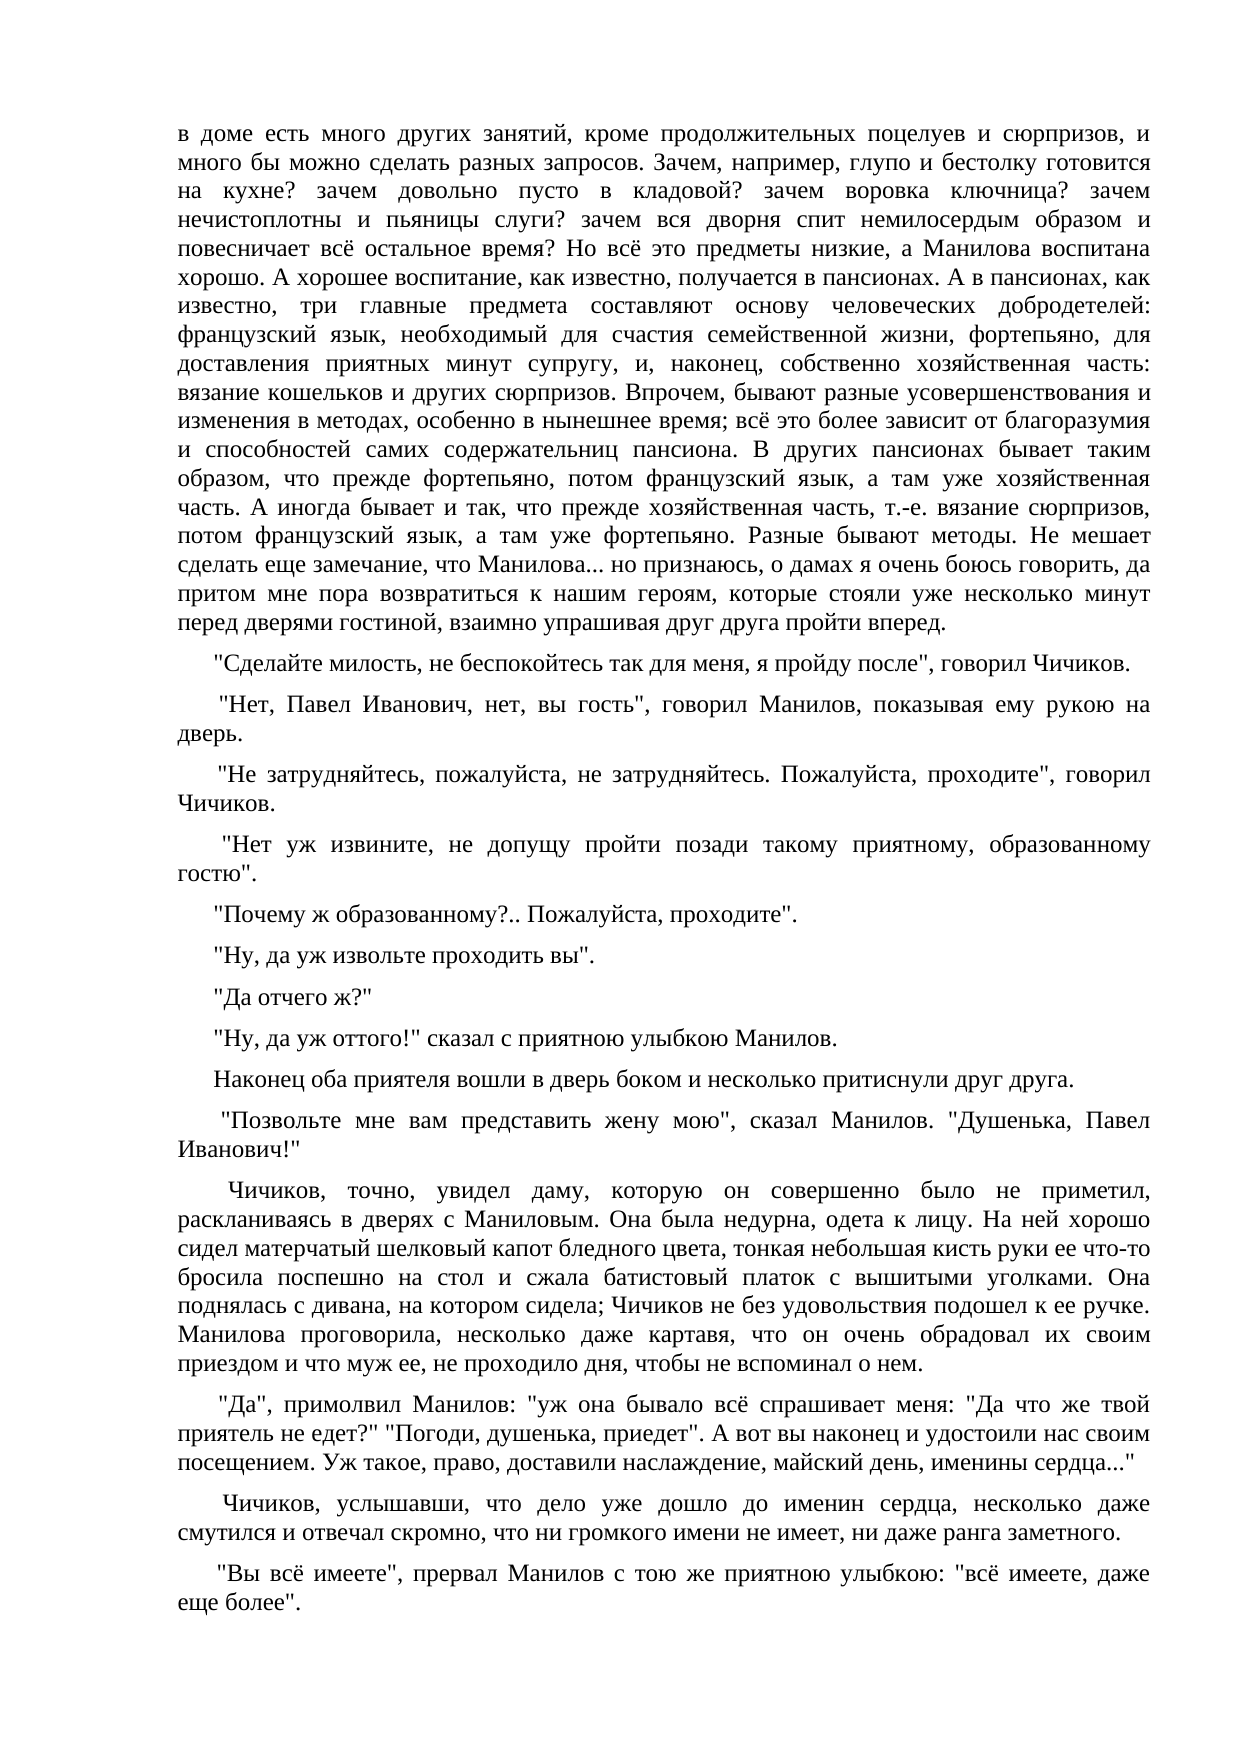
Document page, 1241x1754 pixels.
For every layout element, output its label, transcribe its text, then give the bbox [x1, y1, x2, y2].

text Наконец оба приятеля вошли в дверь боком и несколько притиснули друг друга. [177, 1064, 1152, 1093]
text Чичиков, услышавши, что дело уже дошло до именин сердца, несколько даже смутился и отвечал скромно, что ни громкого имени не имеет, ни даже ранга заметного. [177, 1488, 1152, 1546]
text "Да", примолвил Манилов: "уж она бывало всё спрашивает меня: "Да что же твой приятель не едет?" "Погоди, душенька, приедет". А вот вы наконец и удостоили нас своим посещением. Уж такое, право, доставили наслаждение, майский день, именины сердца..." [177, 1389, 1152, 1476]
text "Нет, Павел Иванович, нет, вы гость", говорил Манилов, показывая ему рукою на дверь. [177, 689, 1152, 747]
text "Почему ж образованному?.. Пожалуйста, проходите". [177, 899, 1152, 928]
text "Позвольте мне вам представить жену мою", сказал Манилов. "Душенька, Павел Иванович!" [177, 1106, 1152, 1163]
text Чичиков, точно, увидел даму, которую он совершенно было не приметил, раскланиваясь в дверях с Маниловым. Она была недурна, одета к лицу. На ней хорошо сидел матерчатый шелковый капот бледного цвета, тонкая небольшая кисть руки ее что-то бросила поспешно на стол и сжала батистовый платок с вышитыми уголками. Она поднялась с дивана, на котором сидела; Чичиков не без удовольствия подошел к ее ручке. Манилова проговорила, несколько даже картавя, что он очень обрадовал их своим приездом и что муж ее, не проходило дня, чтобы не вспоминал о нем. [177, 1176, 1152, 1377]
text в доме есть много других занятий, кроме продолжительных поцелуев и сюрпризов, и много бы можно сделать разных запросов. Зачем, например, глупо и бестолку готовится на кухне? зачем довольно пусто в кладовой? зачем воровка ключница? зачем нечистоплотны и пьяницы слуги? зачем вся дворня спит немилосердым образом и повесничает всё остальное время? Но всё это предметы низкие, а Манилова воспитана хорошо. А хорошее воспитание, как известно, получается в пансионах. А в пансионах, как известно, три главные предмета составляют основу человеческих добродетелей: французский язык, необходимый для счастия семейственной жизни, фортепьяно, для доставления приятных минут супругу, и, наконец, собственно хозяйственная часть: вязание кошельков и других сюрпризов. Впрочем, бывают разные усовершенствования и изменения в методах, особенно в нынешнее время; всё это более зависит от благоразумия и способностей самих содержательниц пансиона. В других пансионах бывает таким образом, что прежде фортепьяно, потом французский язык, а там уже хозяйственная часть. А иногда бывает и так, что прежде хозяйственная часть, т.-е. вязание сюрпризов, потом французский язык, а там уже фортепьяно. Разные бывают методы. Не мешает сделать еще замечание, что Манилова... но признаюсь, о дамах я очень боюсь говорить, да притом мне пора возвратиться к нашим героям, которые стояли уже несколько минут перед дверями гостиной, взаимно упрашивая друг друга пройти вперед. [177, 118, 1152, 636]
text "Вы всё имеете", прервал Манилов с тою же приятною улыбкою: "всё имеете, даже еще более". [177, 1558, 1152, 1616]
text "Ну, да уж извольте проходить вы". [177, 941, 1152, 969]
text "Ну, да уж оттого!" сказал с приятною улыбкою Манилов. [177, 1023, 1152, 1052]
text "Не затрудняйтесь, пожалуйста, не затрудняйтесь. Пожалуйста, проходите", говорил Чичиков. [177, 759, 1152, 817]
text "Сделайте милость, не беспокойтесь так для меня, я пройду после", говорил Чичиков. [177, 648, 1152, 677]
text "Да отчего ж?" [177, 982, 1152, 1011]
text "Нет уж извините, не допущу пройти позади такому приятному, образованному гостю". [177, 829, 1152, 887]
